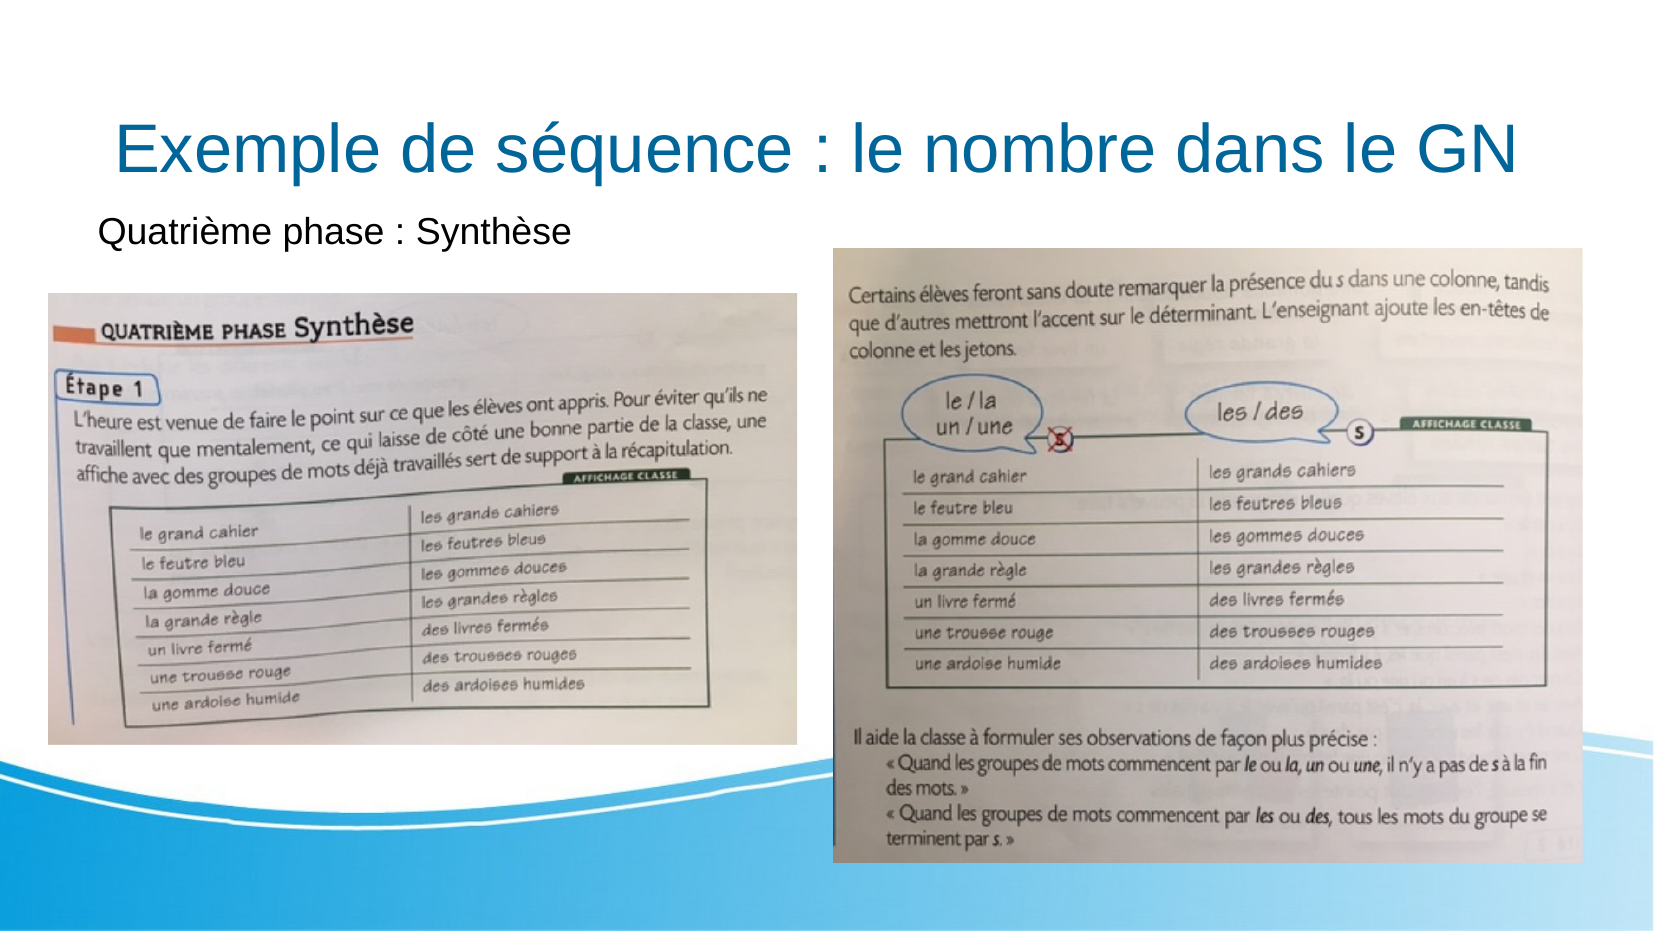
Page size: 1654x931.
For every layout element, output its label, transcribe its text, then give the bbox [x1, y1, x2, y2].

text_box Quatrième phase : Synthèse [82, 203, 745, 260]
title Exemple de séquence : le nombre dans le GN [82, 70, 1571, 227]
picture [0, 248, 1654, 931]
